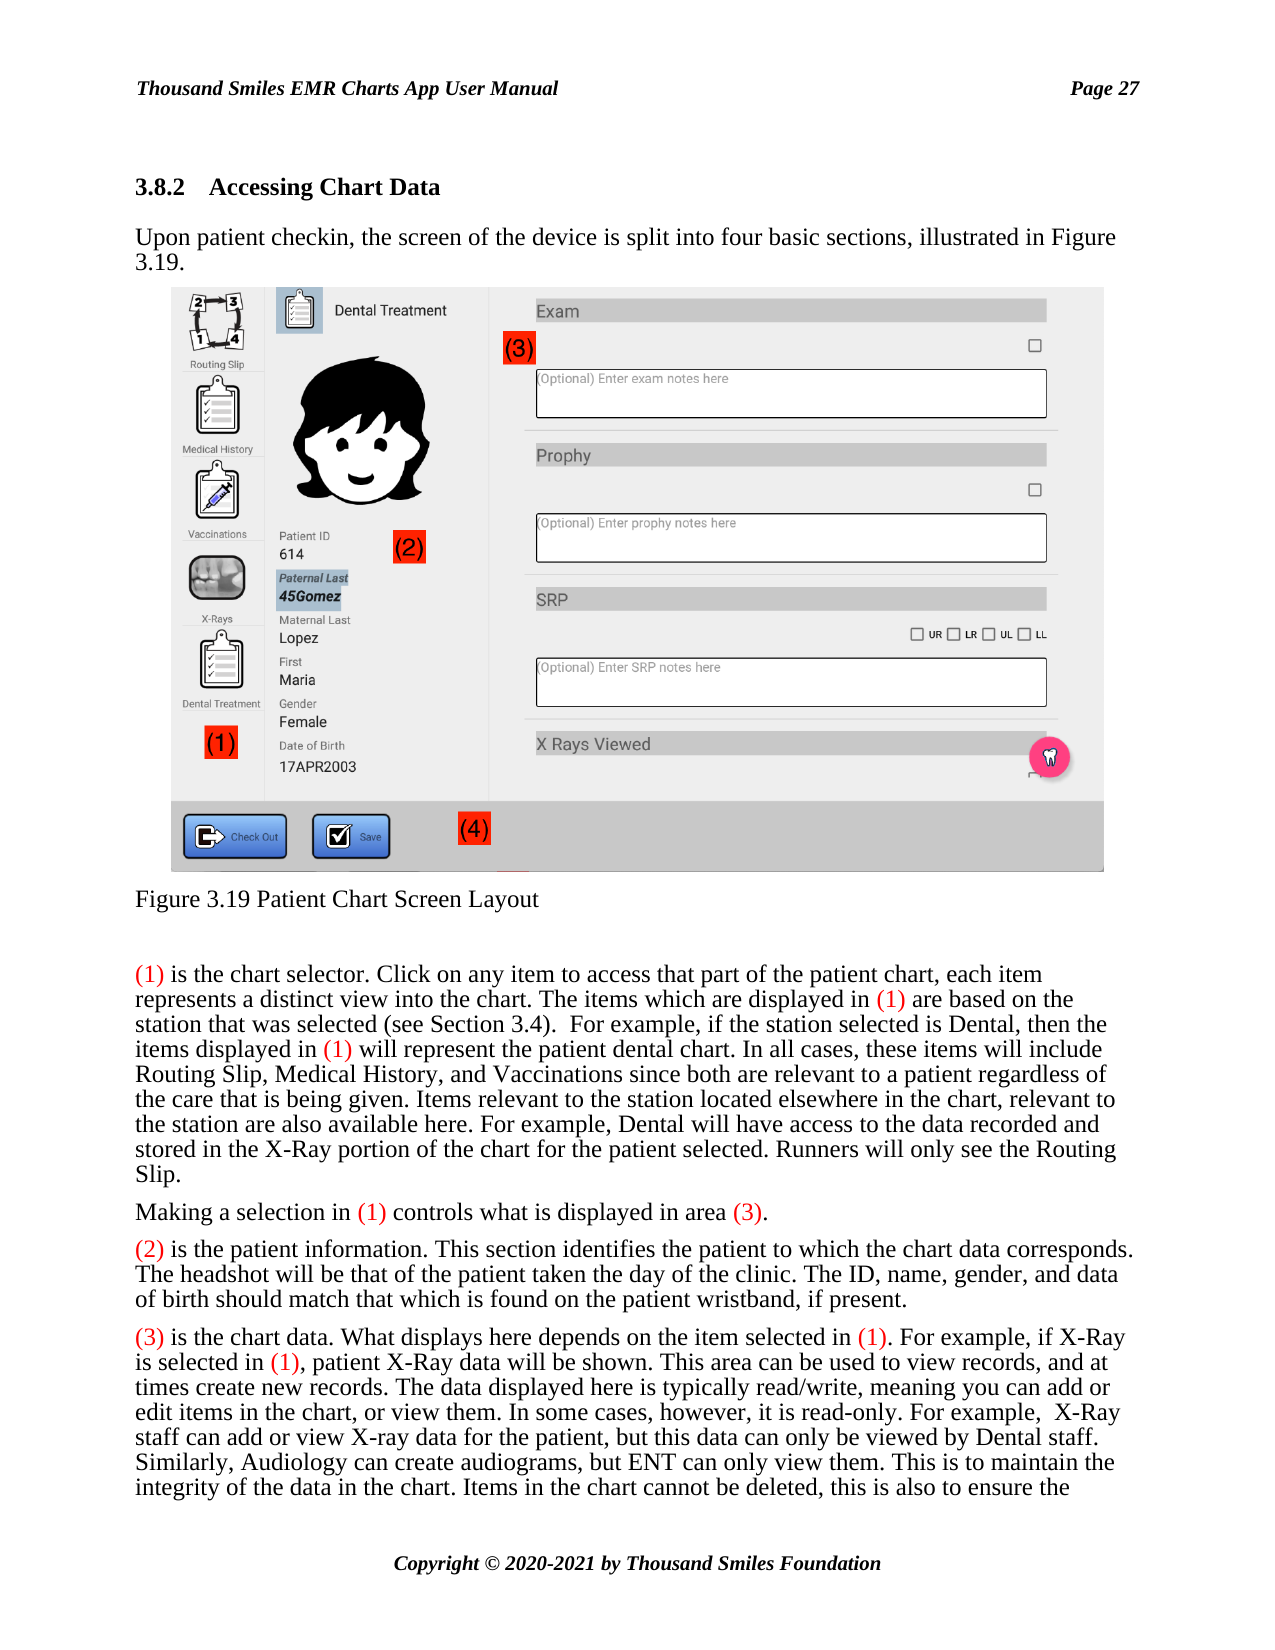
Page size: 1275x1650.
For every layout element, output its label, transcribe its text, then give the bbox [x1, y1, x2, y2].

text (1) is the chart selector. Click on any item to access that part of the patient chart, each item represents a distinct view into the chart. The items which are displayed in (1) are based on the station that was selected (see Section 3.4). For example, if the station selected is Dental, then the items displayed in (1) will represent the patient dental chart. In all cases, these items will include Routing Slip, Medical History, and Vaccinations since both are relevant to a patient regardless of the care that is being given. Items relevant to the station located elsewhere in the chart, relevant to the station are also available here. For example, Dental will have access to the data recorded and stored in the X-Ray portion of the chart for the patient selected. Runners will only see the Routing Slip. [135, 962, 1140, 1187]
text (3) is the chart data. What displays here depends on the item selected in (1). For example, if X-Ray is selected in (1), patient X-Ray data will be shown. This area can be used to view records, and at times create new records. The data displayed here is typically read/write, meaning you can add or edit items in the chart, or view them. In some cases, however, it is read-only. For example, X-Ray staff can add or view X-ray data for the patient, but this data can only be viewed by Dental staff. Similarly, Audiology can create audiograms, but ENT can only view them. This is to maintain the integrity of the data in the chart. Items in the chart cannot be deleted, this is also to ensure the [135, 1325, 1140, 1500]
text Figure 3.19 Patient Chart Screen Layout [135, 887, 1140, 912]
picture [171, 287, 1104, 872]
text (2) is the patient information. This section identifies the patient to which the chart data corresponds. The headshot will be that of the patient taken the day of the clinic. The ID, name, gender, and data of birth should match that which is found on the patient wristband, if present. [135, 1237, 1140, 1312]
text Making a selection in (1) controls what is displayed in area (3). [135, 1200, 1140, 1225]
text Upon patient checkin, the screen of the device is split into four basic sections, illustrated in Figure 3.19. [135, 225, 1140, 275]
subtitle Accessing Chart Data [135, 175, 1140, 200]
